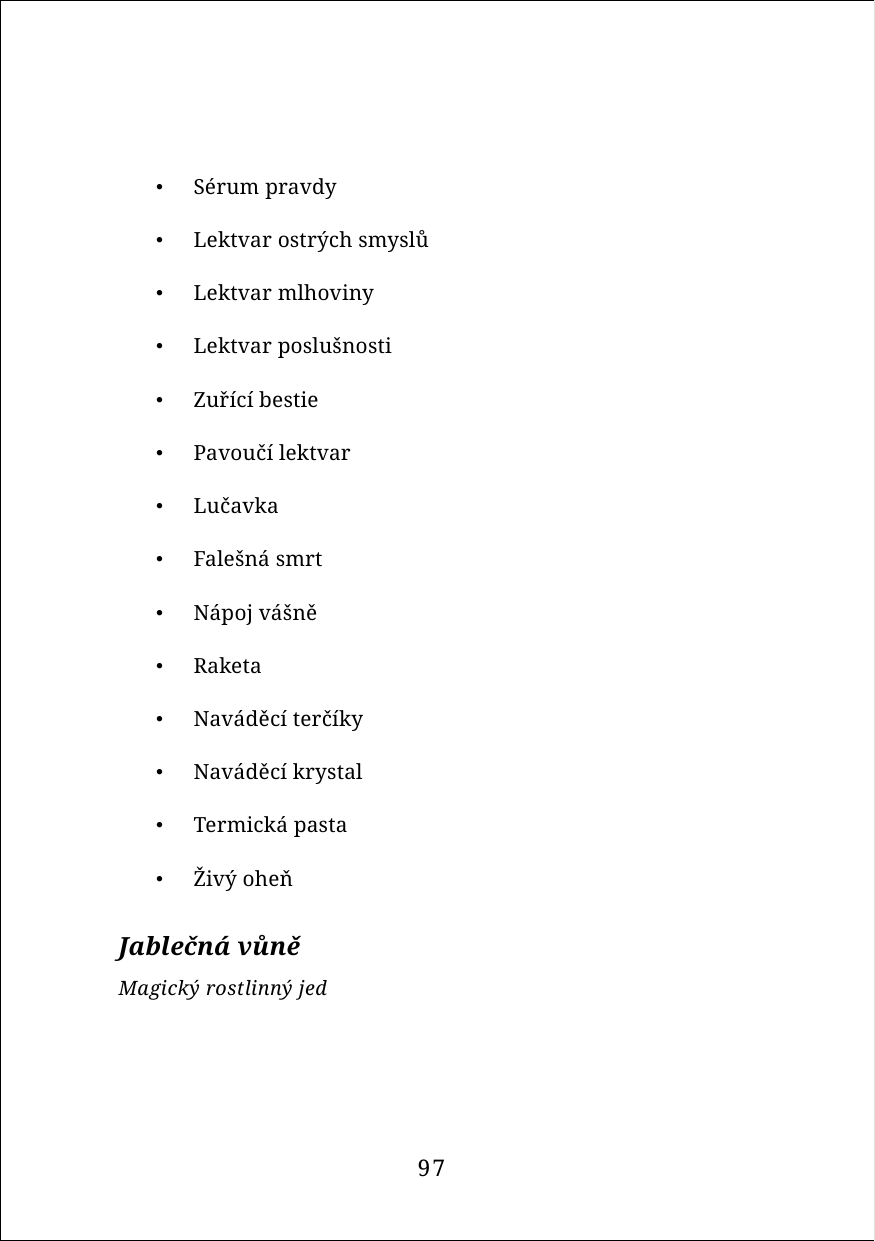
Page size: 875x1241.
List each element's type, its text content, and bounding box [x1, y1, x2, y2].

list Naváděcí krystal [156, 757, 756, 786]
list Lektvar mlhoviny [156, 278, 756, 307]
list Raketa [156, 651, 756, 679]
list Naváděcí terčíky [156, 704, 756, 732]
list Zuřící bestie [156, 385, 756, 413]
subtitle Jablečná vůně [118, 929, 756, 963]
text Magický rostlinný jed [118, 974, 756, 1002]
list Lektvar ostrých smyslů [156, 225, 756, 253]
list Termická pasta [156, 811, 756, 839]
list Nápoj vášně [156, 598, 756, 626]
list Živý oheň [156, 864, 756, 892]
list Pavoučí lektvar [156, 438, 756, 466]
list Sérum pravdy [156, 172, 756, 200]
list Falešná smrt [156, 544, 756, 573]
list Lektvar poslušnosti [156, 331, 756, 360]
list Lučavka [156, 491, 756, 519]
